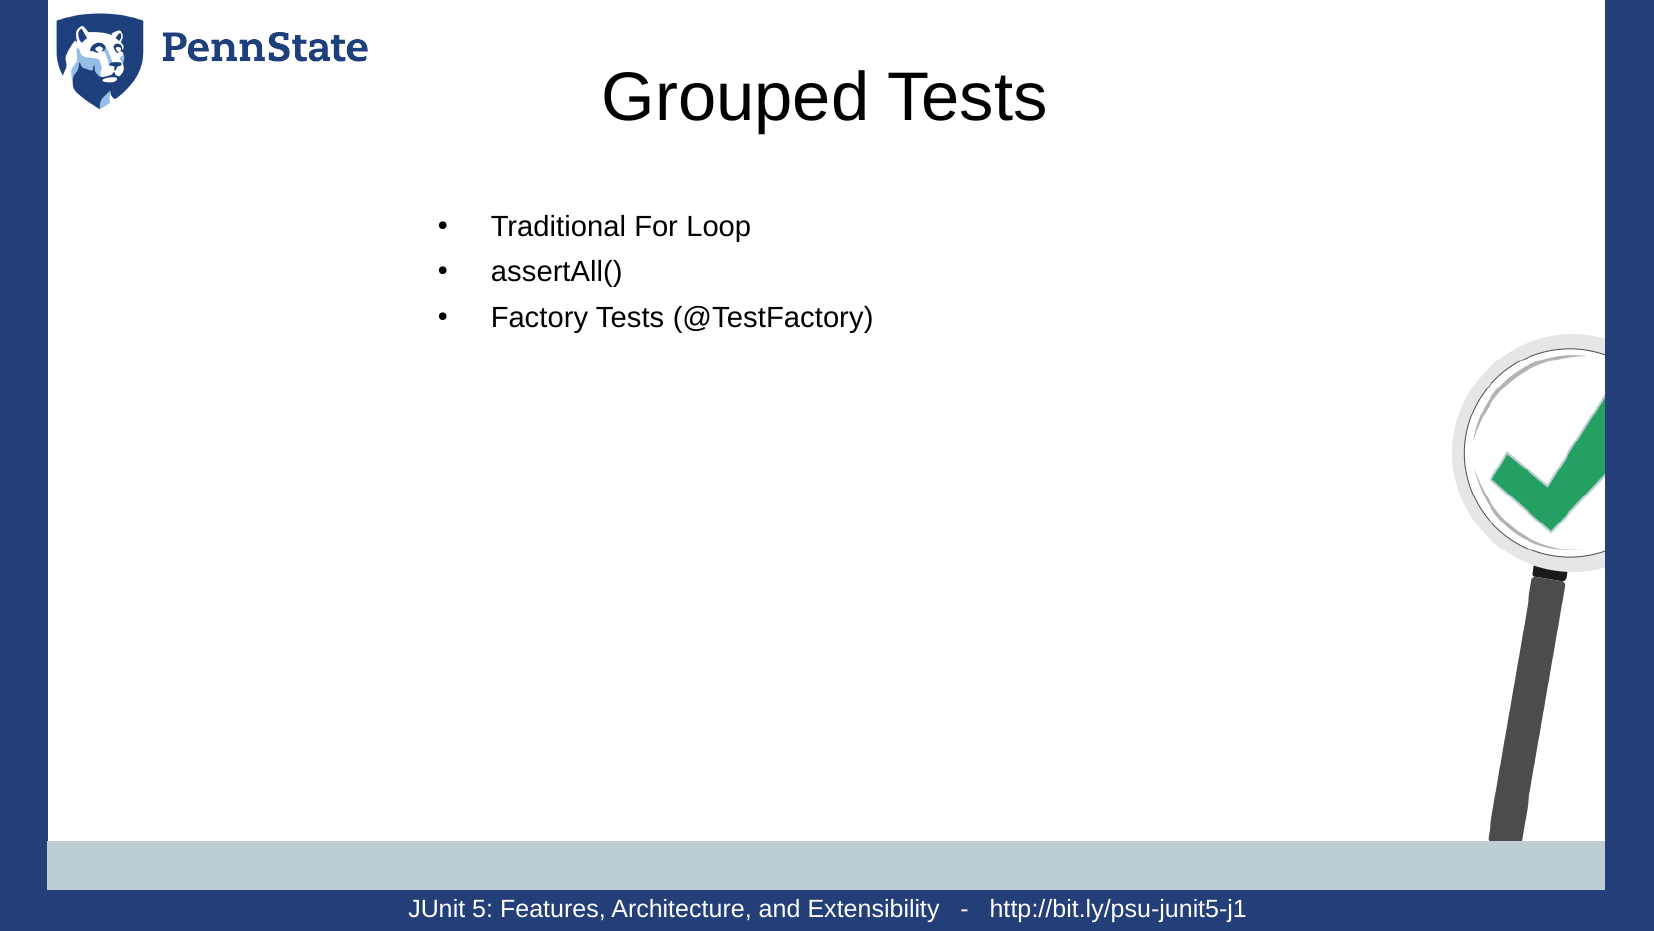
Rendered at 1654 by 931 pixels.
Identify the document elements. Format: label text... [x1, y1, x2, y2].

picture [1452, 334, 1605, 841]
picture [48, 0, 411, 152]
list Traditional For Loop assertAll() Factory Tests (@TestFactory) [420, 209, 1229, 451]
title Grouped Tests [60, 19, 1591, 175]
